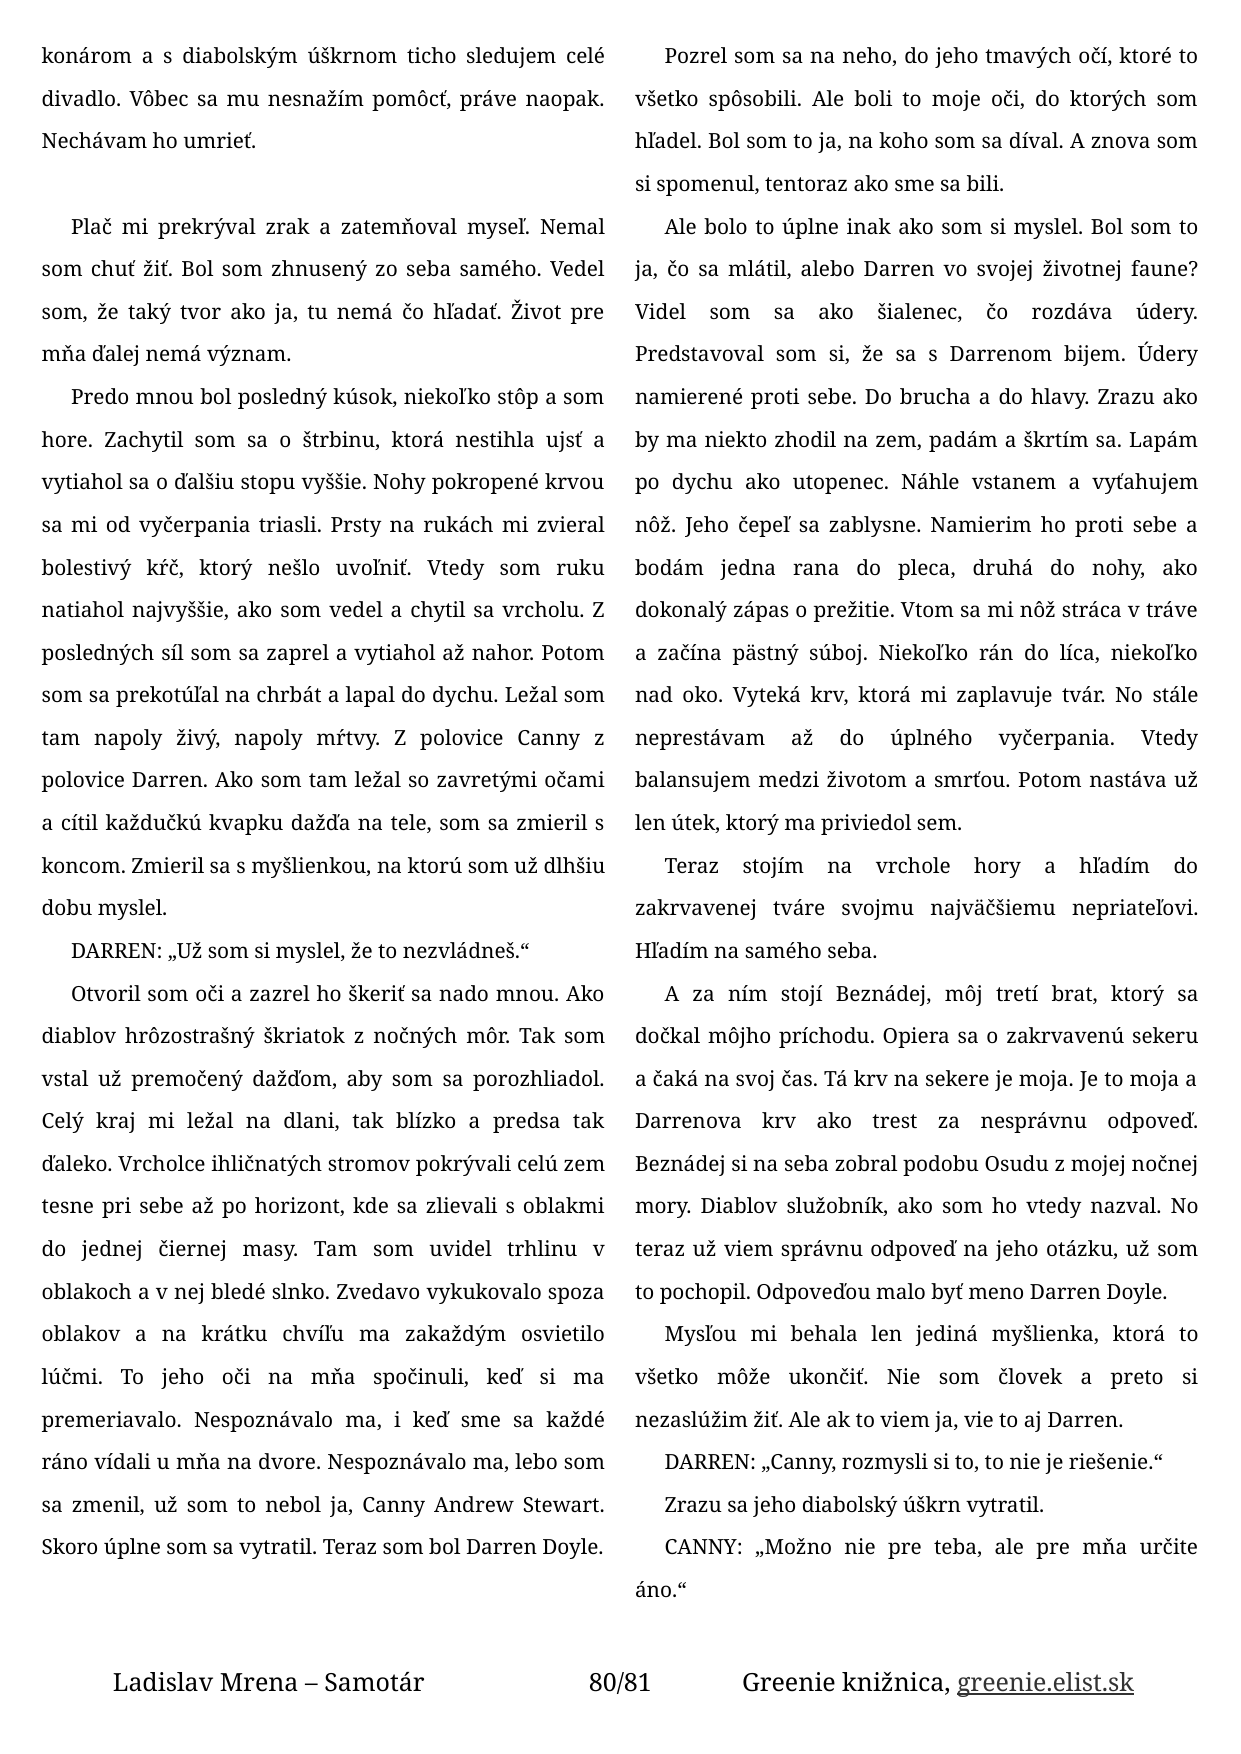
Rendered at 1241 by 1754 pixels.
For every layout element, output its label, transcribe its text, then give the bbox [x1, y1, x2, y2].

text Zrazu sa jeho diabolský úškrn vytratil. [635, 1490, 1199, 1518]
text Teraz stojím na vrchole hory a hľadím do zakrvavenej tváre svojmu najväčšiemu nepriateľovi. Hľadím na samého seba. [635, 851, 1199, 964]
text Ale bolo to úplne inak ako som si myslel. Bol som to ja, čo sa mlátil, alebo Darren vo svojej životnej faune? Videl som sa ako šialenec, čo rozdáva údery. Predstavoval som si, že sa s Darrenom bijem. Údery namierené proti sebe. Do brucha a do hlavy. Zrazu ako by ma niekto zhodil na zem, padám a škrtím sa. Lapám po dychu ako utopenec. Náhle vstanem a vyťahujem nôž. Jeho čepeľ sa zablysne. Namierim ho proti sebe a bodám jedna rana do pleca, druhá do nohy, ako dokonalý zápas o prežitie. Vtom sa mi nôž stráca v tráve a začína pästný súboj. Niekoľko rán do líca, niekoľko nad oko. Vyteká krv, ktorá mi zaplavuje tvár. No stále neprestávam až do úplného vyčerpania. Vtedy balansujem medzi životom a smrťou. Potom nastáva už len útek, ktorý ma priviedol sem. [635, 212, 1199, 837]
text Mysľou mi behala len jediná myšlienka, ktorá to všetko môže ukončiť. Nie som človek a preto si nezaslúžim žiť. Ale ak to viem ja, vie to aj Darren. [635, 1319, 1199, 1433]
text Predo mnou bol posledný kúsok, niekoľko stôp a som hore. Zachytil som sa o štrbinu, ktorá nestihla ujsť a vytiahol sa o ďalšiu stopu vyššie. Nohy pokropené krvou sa mi od vyčerpania triasli. Prsty na rukách mi zvieral bolestivý kŕč, ktorý nešlo uvoľniť. Vtedy som ruku natiahol najvyššie, ako som vedel a chytil sa vrcholu. Z posledných síl som sa zaprel a vytiahol až nahor. Potom som sa prekotúľal na chrbát a lapal do dychu. Ležal som tam napoly živý, napoly mŕtvy. Z polovice Canny z polovice Darren. Ako som tam ležal so zavretými očami a cítil každučkú kvapku dažďa na tele, som sa zmieril s koncom. Zmieril sa s myšlienkou, na ktorú som už dlhšiu dobu myslel. [41, 382, 605, 922]
text A za ním stojí Beznádej, môj tretí brat, ktorý sa dočkal môjho príchodu. Opiera sa o zakrvavenú sekeru a čaká na svoj čas. Tá krv na sekere je moja. Je to moja a Darrenova krv ako trest za nesprávnu odpoveď. Beznádej si na seba zobral podobu Osudu z mojej nočnej mory. Diablov služobník, ako som ho vtedy nazval. No teraz už viem správnu odpoveď na jeho otázku, už som to pochopil. Odpoveďou malo byť meno Darren Doyle. [635, 979, 1199, 1305]
text CANNY: „Možno nie pre teba, ale pre mňa určite áno.“ [635, 1532, 1199, 1603]
text Plač mi prekrýval zrak a zatemňoval myseľ. Nemal som chuť žiť. Bol som zhnusený zo seba samého. Vedel som, že taký tvor ako ja, tu nemá čo hľadať. Život pre mňa ďalej nemá význam. [41, 212, 605, 368]
text DARREN: „Už som si myslel, že to nezvládneš.“ [41, 936, 605, 964]
text Pozrel som sa na neho, do jeho tmavých očí, ktoré to všetko spôsobili. Ale boli to moje oči, do ktorých som hľadel. Bol som to ja, na koho som sa díval. A znova som si spomenul, tentoraz ako sme sa bili. [635, 41, 1199, 198]
text Otvoril som oči a zazrel ho škeriť sa nado mnou. Ako diablov hrôzostrašný škriatok z nočných môr. Tak som vstal už premočený dažďom, aby som sa porozhliadol. Celý kraj mi ležal na dlani, tak blízko a predsa tak ďaleko. Vrcholce ihličnatých stromov pokrývali celú zem tesne pri sebe až po horizont, kde sa zlievali s oblakmi do jednej čiernej masy. Tam som uvidel trhlinu v oblakoch a v nej bledé slnko. Zvedavo vykukovalo spoza oblakov a na krátku chvíľu ma zakaždým osvietilo lúčmi. To jeho oči na mňa spočinuli, keď si ma premeriavalo. Nespoznávalo ma, i keď sme sa každé ráno vídali u mňa na dvore. Nespoznávalo ma, lebo som sa zmenil, už som to nebol ja, Canny Andrew Stewart. Skoro úplne som sa vytratil. Teraz som bol Darren Doyle. [41, 979, 605, 1561]
text DARREN: „Canny, rozmysli si to, to nie je riešenie.“ [635, 1447, 1199, 1476]
text konárom a s diabolským úškrnom ticho sledujem celé divadlo. Vôbec sa mu nesnažím pomôcť, práve naopak. Nechávam ho umrieť. [41, 41, 605, 155]
